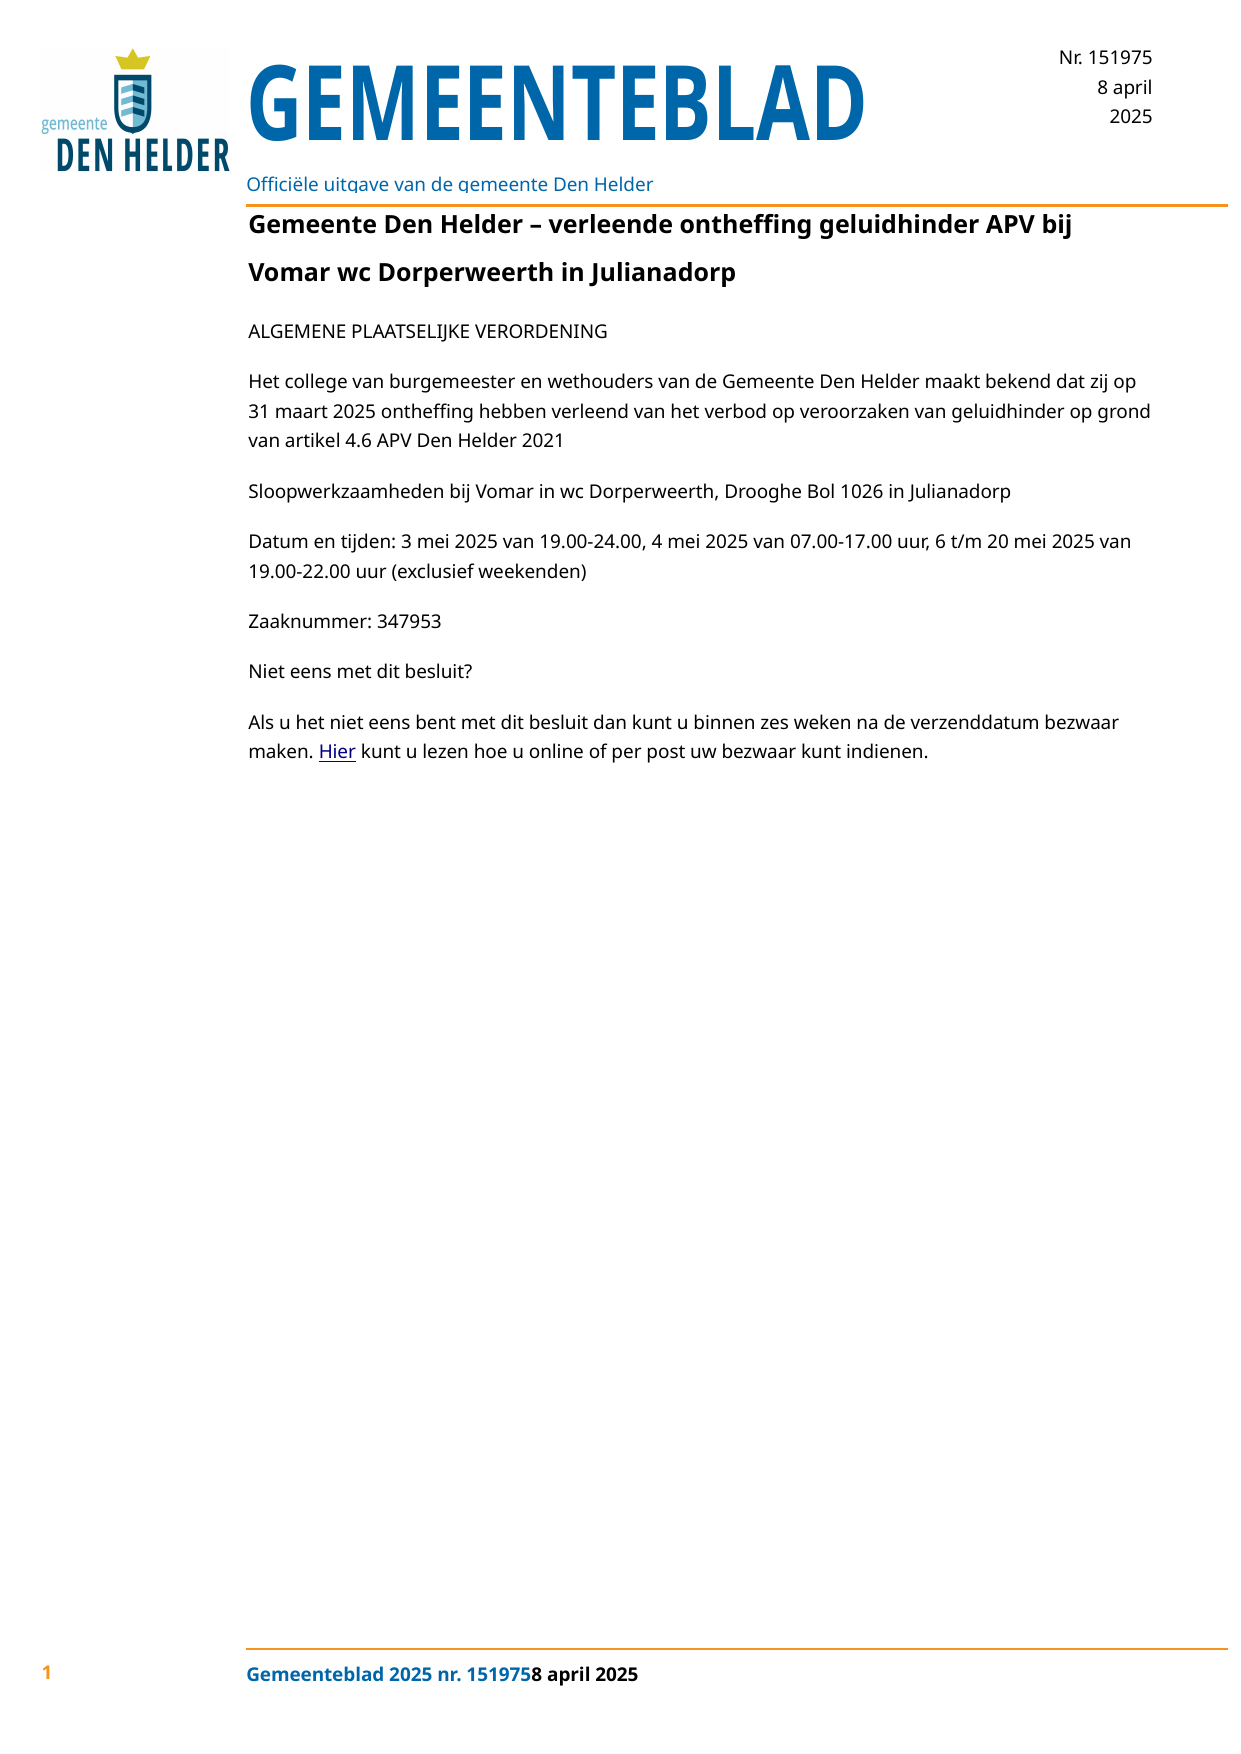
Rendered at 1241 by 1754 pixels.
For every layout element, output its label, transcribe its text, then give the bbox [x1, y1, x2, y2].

text Zaaknummer: 347953 [248, 608, 1152, 634]
text Sloopwerkzaamheden bij Vomar in wc Dorperweerth, Drooghe Bol 1026 in Julianadorp [248, 478, 1152, 504]
picture [220, 160, 224, 172]
text Datum en tijden: 3 mei 2025 van 19.00-24.00, 4 mei 2025 van 07.00-17.00 uur, 6 t/m 20 mei 2025 van 19.00-22.00 uur (exclusief weekenden) [248, 528, 1152, 584]
text Het college van burgemeester en wethouders van de Gemeente Den Helder maakt bekend dat zij op 31 maart 2025 ontheffing hebben verleend van het verbod op veroorzaken van geluidhinder op grond van artikel 4.6 APV Den Helder 2021 [248, 368, 1152, 453]
picture [41, 47, 231, 172]
picture [100, 154, 106, 172]
picture [63, 144, 68, 165]
picture [130, 157, 135, 172]
text Als u het niet eens bent met dit besluit dan kunt u binnen zes weken na de verzenddatum bezwaar maken. Hier kunt u lezen hoe u online of per post uw bezwaar kunt indienen. [248, 709, 1152, 764]
text ALGEMENE PLAATSELIJKE VERORDENING [248, 318, 1152, 344]
picture [182, 144, 187, 165]
text Niet eens met dit besluit? [248, 659, 1152, 684]
text Gemeente Den Helder – verleende ontheffing geluidhinder APV bij Vomar wc Dorperweerth in Julianadorp [248, 207, 1152, 288]
